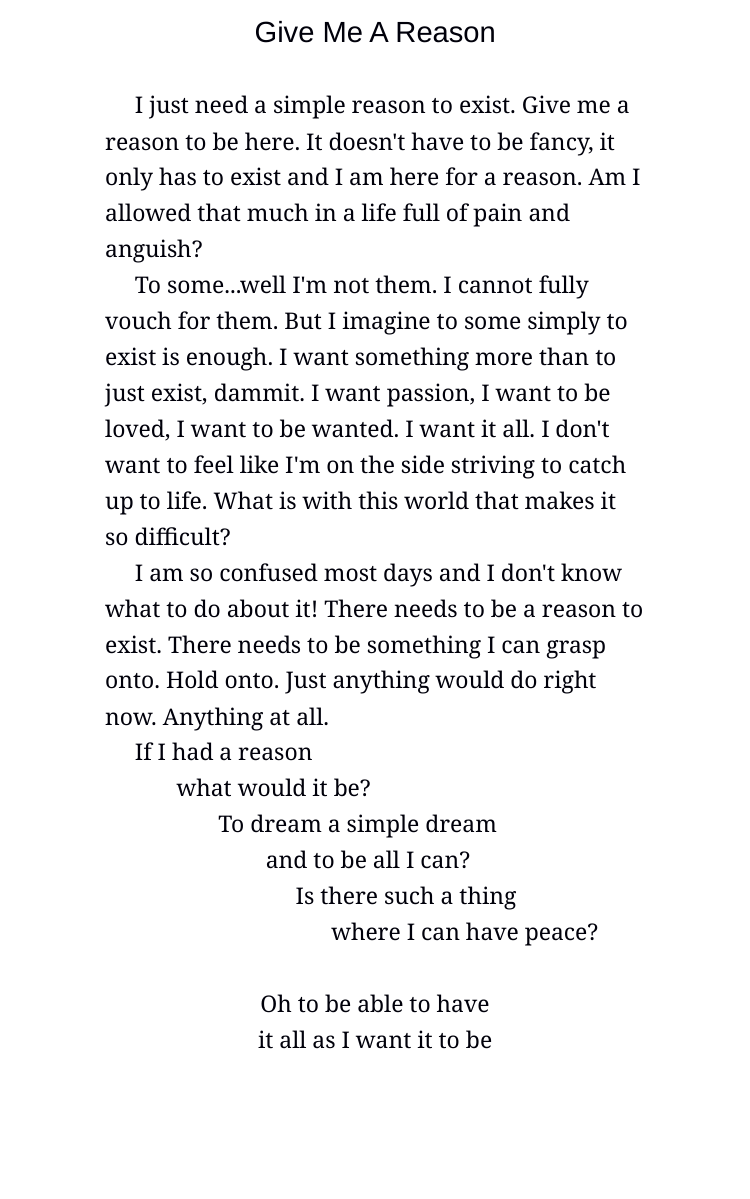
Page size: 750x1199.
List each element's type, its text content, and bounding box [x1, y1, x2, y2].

text I just need a simple reason to exist. Give me a reason to be here. It doesn't have to be fancy, it only has to exist and I am here for a reason. Am I allowed that much in a life full of pain and anguish? [105, 89, 645, 264]
text Give Me A Reason [105, 15, 645, 48]
text I am so confused most days and I don't know what to do about it! There needs to be a reason to exist. There needs to be something I can grasp onto. Hold onto. Just anything would do right now. Anything at all. [105, 557, 645, 732]
text where I can have peace? [105, 916, 645, 947]
text To some...well I'm not them. I cannot fully vouch for them. But I imagine to some simply to exist is enough. I want something more than to just exist, dammit. I want passion, I want to be loved, I want to be wanted. I want it all. I don't want to feel like I'm on the side striving to catch up to life. What is with this world that makes it so difficult? [105, 269, 645, 552]
text and to be all I can? [105, 844, 645, 875]
text Oh to be able to have [105, 988, 645, 1019]
text To dream a simple dream [105, 808, 645, 839]
text Is there such a thing [105, 880, 645, 911]
text what would it be? [105, 772, 645, 803]
text If I had a reason [105, 736, 645, 768]
text it all as I want it to be [105, 1024, 645, 1055]
